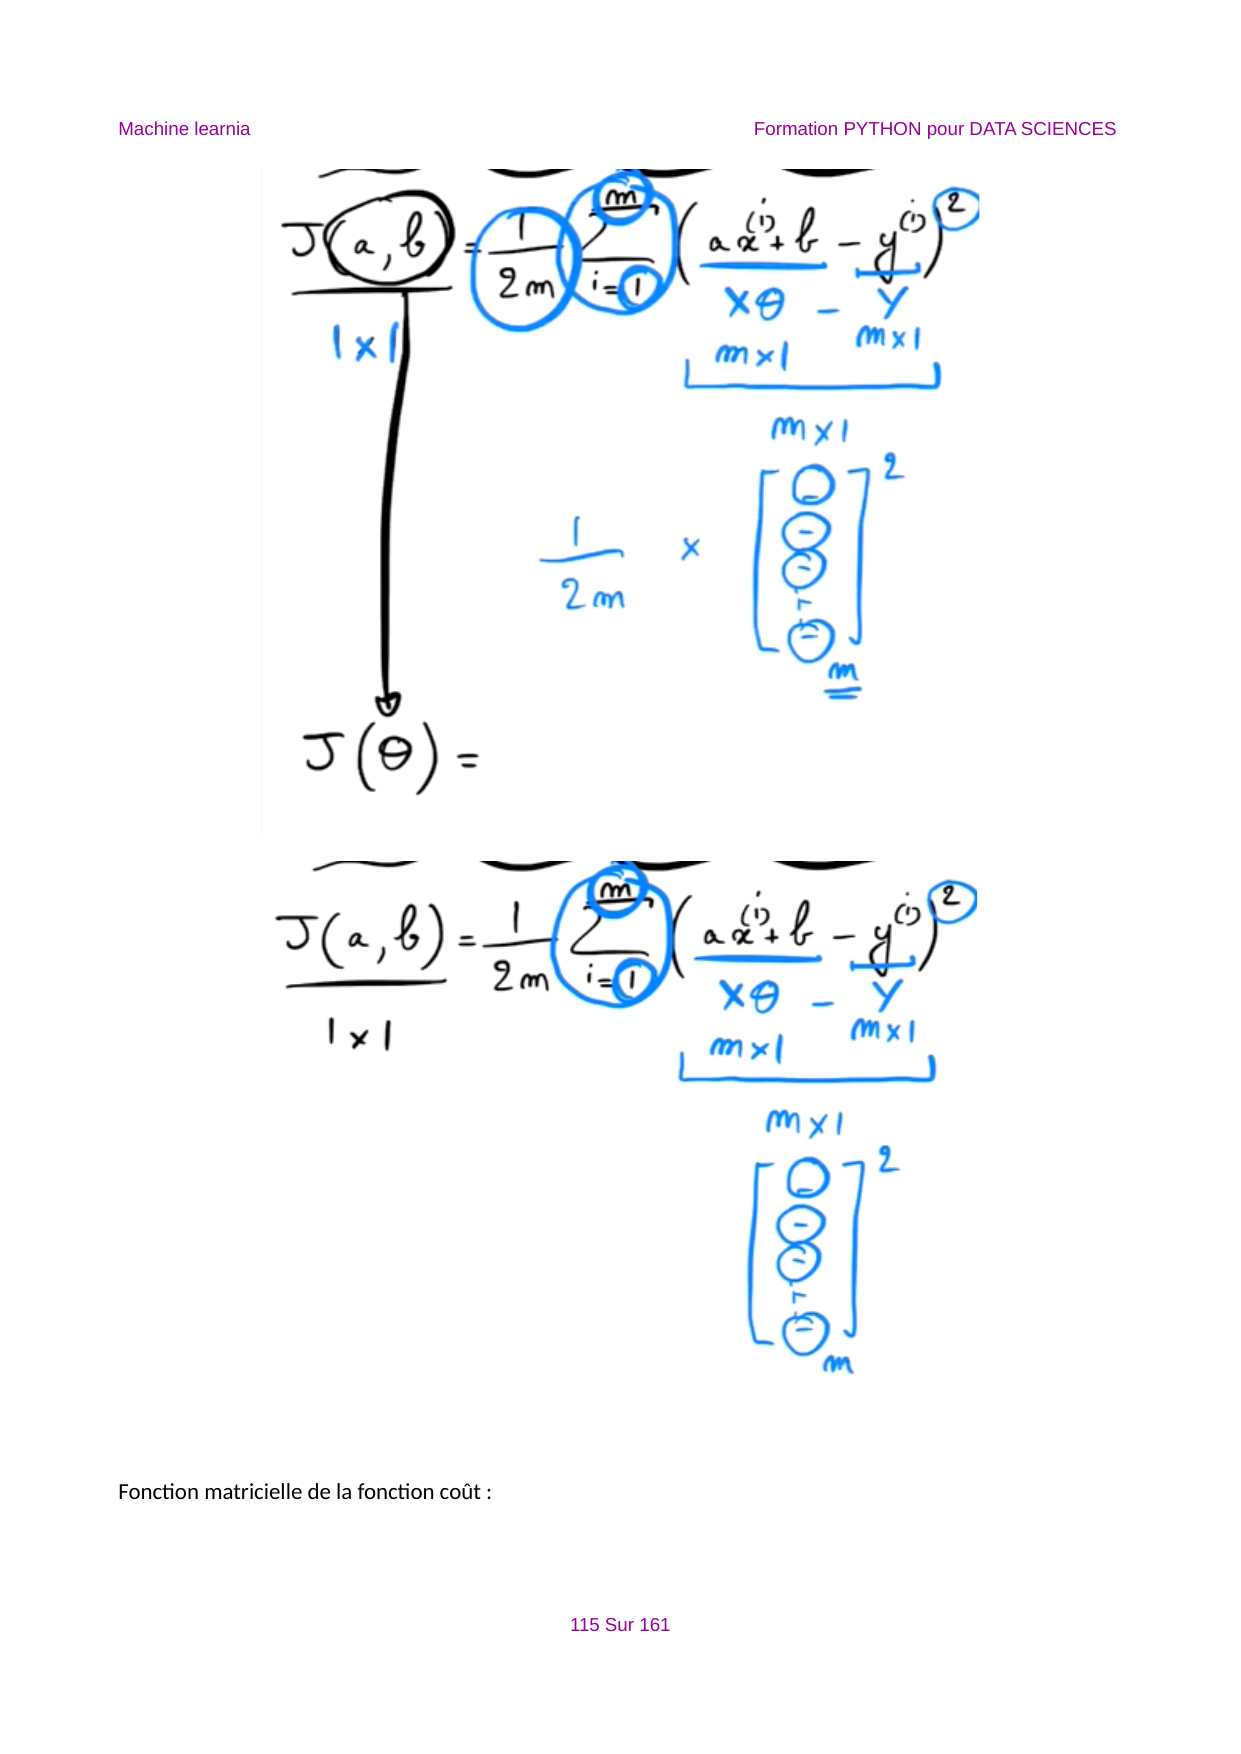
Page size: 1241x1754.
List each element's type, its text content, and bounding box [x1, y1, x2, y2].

text Fonction matricielle de la fonction coût : [118, 1477, 1122, 1505]
picture [262, 861, 978, 1421]
picture [260, 169, 980, 834]
